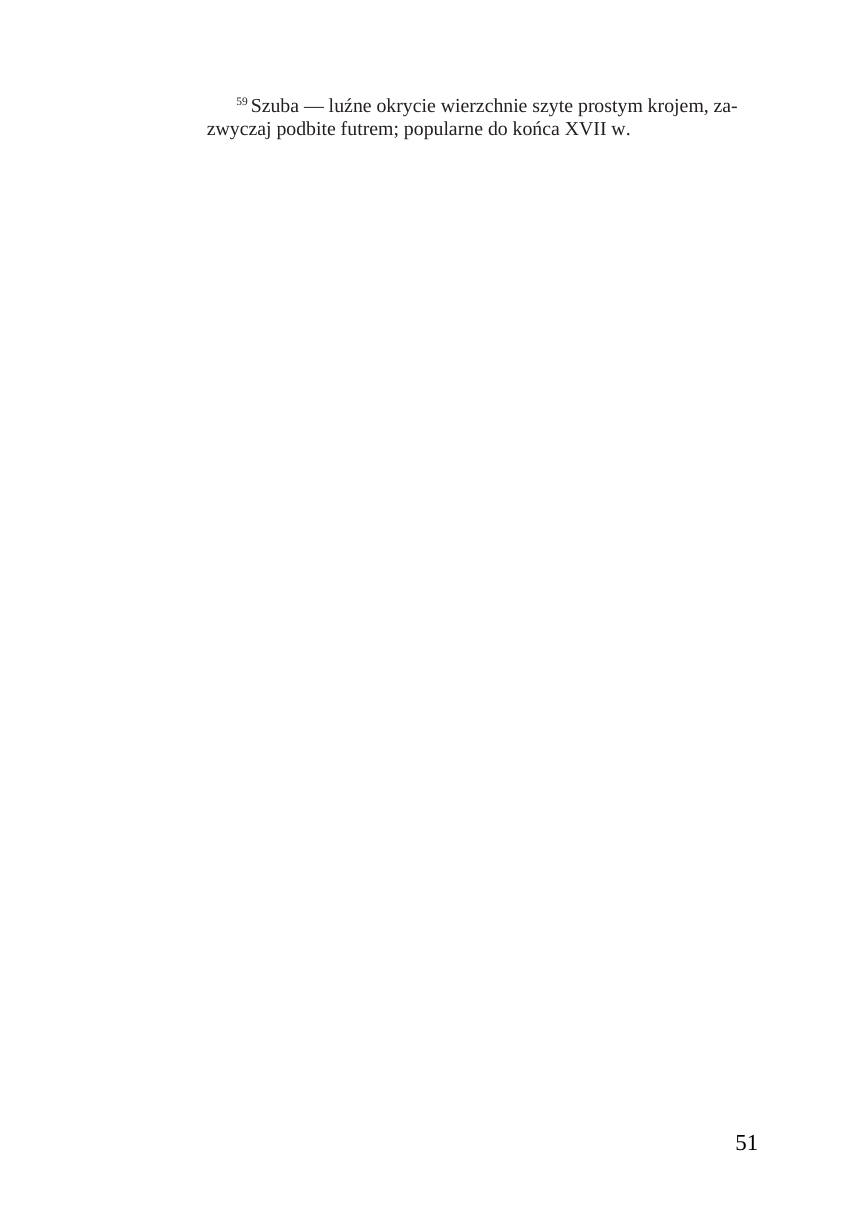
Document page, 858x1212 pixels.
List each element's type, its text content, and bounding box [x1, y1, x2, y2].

text 59 Szuba — luźne okrycie wierzchnie szyte prostym krojem, za- zwyczaj podbite futrem; popularne do końca XVII w. [207, 94, 752, 140]
